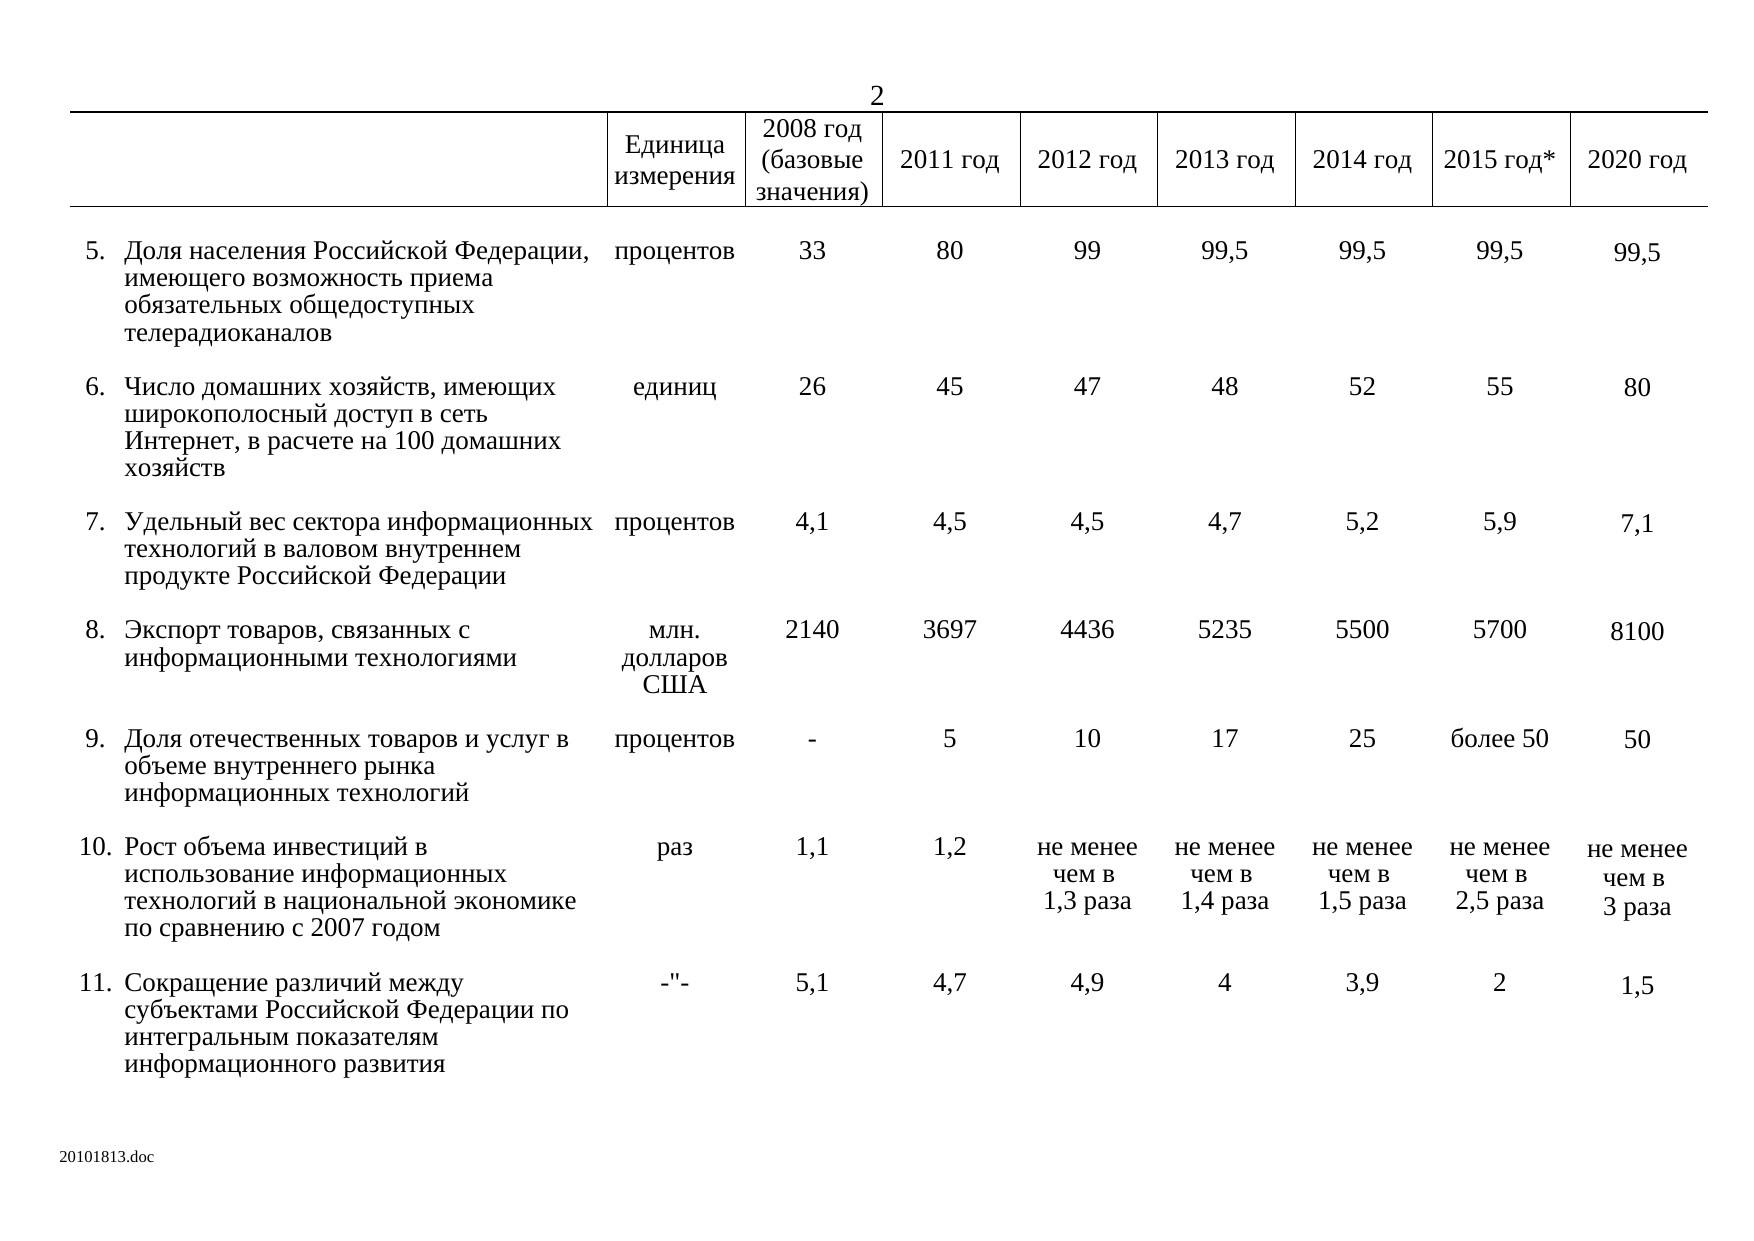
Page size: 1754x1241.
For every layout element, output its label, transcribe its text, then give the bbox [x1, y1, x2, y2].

table_cell процентов [608, 726, 745, 834]
table_cell 26 [745, 374, 883, 509]
table_cell 99,5 [1570, 238, 1708, 373]
table_cell 2140 [745, 617, 883, 726]
table_cell 80 [1570, 374, 1708, 509]
table_header 2013 год [1158, 113, 1295, 206]
table_cell [70, 207, 124, 238]
table_cell 8100 [1570, 617, 1708, 726]
table_cell [745, 207, 883, 238]
table_cell [1020, 207, 1158, 238]
table_header 2020 год [1571, 113, 1708, 206]
table_header 2011 год [883, 113, 1020, 206]
table_cell 5,9 [1433, 509, 1570, 617]
table_cell 3697 [883, 617, 1020, 726]
table_cell 5700 [1433, 617, 1570, 726]
table_cell 5,2 [1295, 509, 1433, 617]
table_cell Удельный вес сектора информационных технологий в валовом внутреннем продукте Российской Федерации [124, 509, 608, 617]
table_cell 52 [1295, 374, 1433, 509]
table_cell не менее чем в 1,3 раза [1020, 834, 1158, 969]
table_cell Рoст объема инвестиций в использование информационных технологий в национальной экономике по сравнению с 2007 годом [124, 834, 608, 969]
table_cell 99,5 [1433, 238, 1570, 373]
table_cell 1,1 [745, 834, 883, 969]
table_cell 33 [745, 238, 883, 373]
table_cell 4,7 [883, 969, 1020, 1105]
table_cell [1295, 207, 1433, 238]
table_cell 10 [1020, 726, 1158, 834]
table_cell 4436 [1020, 617, 1158, 726]
table_cell 2 [1433, 969, 1570, 1105]
table_cell 9. [70, 726, 124, 834]
table_cell 10. [70, 834, 124, 969]
table_cell 25 [1295, 726, 1433, 834]
table_cell [883, 207, 1020, 238]
table_cell Доля населения Российской Федерации, имеющего возможность приема обязательных общедоступных телерадиоканалов [124, 238, 608, 373]
table_cell 4 [1158, 969, 1295, 1105]
table_cell 5500 [1295, 617, 1433, 726]
table_cell - [745, 726, 883, 834]
table_header 2008 год (базовые значения) [746, 113, 882, 206]
table_cell 1,2 [883, 834, 1020, 969]
table_cell 5235 [1158, 617, 1295, 726]
table_cell 17 [1158, 726, 1295, 834]
table_cell млн. долларов США [608, 617, 745, 726]
table_cell 4,7 [1158, 509, 1295, 617]
table_cell 4,5 [1020, 509, 1158, 617]
table_cell 1,5 [1570, 969, 1708, 1105]
table_cell Экспорт товаров, связанных с информационными технологиями [124, 617, 608, 726]
table_cell не менее чем в 2,5 раза [1433, 834, 1570, 969]
table_header [70, 113, 607, 206]
table_cell 7. [70, 509, 124, 617]
table_cell 4,5 [883, 509, 1020, 617]
table_cell не менее чем в 3 раза [1570, 834, 1708, 969]
table_cell 11. [70, 969, 124, 1105]
table_cell [1433, 207, 1570, 238]
table_cell [608, 207, 745, 238]
table_cell Сокращение различий между субъектами Российской Федерации по интегральным показателям информационного развития [124, 969, 608, 1105]
table_cell 80 [883, 238, 1020, 373]
table_cell процентов [608, 238, 745, 373]
table_cell 6. [70, 374, 124, 509]
table_header 2015 год* [1433, 113, 1570, 206]
table_cell [124, 207, 608, 238]
table_header 2012 год [1021, 113, 1157, 206]
table_cell [1158, 207, 1295, 238]
table_cell 4,9 [1020, 969, 1158, 1105]
table_cell 45 [883, 374, 1020, 509]
table_header Единица измерения [608, 113, 745, 206]
table_cell Доля отечественных товаров и услуг в объеме внутреннего рынка информационных технологий [124, 726, 608, 834]
table_cell 99,5 [1158, 238, 1295, 373]
table_cell 7,1 [1570, 509, 1708, 617]
table_cell 50 [1570, 726, 1708, 834]
table_cell раз [608, 834, 745, 969]
table_cell Число домашних хозяйств, имеющих широкополосный доступ в сеть Интернет, в расчете на 100 домашних хозяйств [124, 374, 608, 509]
table_header 2014 год [1296, 113, 1432, 206]
table_cell 99 [1020, 238, 1158, 373]
table_cell 5. [70, 238, 124, 373]
table_cell не менее чем в 1,4 раза [1158, 834, 1295, 969]
table_cell 4,1 [745, 509, 883, 617]
table_cell [1570, 207, 1708, 238]
table_cell более 50 [1433, 726, 1570, 834]
table_cell не менее чем в 1,5 раза [1295, 834, 1433, 969]
table_cell единиц [608, 374, 745, 509]
table_cell 55 [1433, 374, 1570, 509]
table_cell 99,5 [1295, 238, 1433, 373]
table_cell -"- [608, 969, 745, 1105]
table_cell 48 [1158, 374, 1295, 509]
table_cell процентов [608, 509, 745, 617]
table_cell 8. [70, 617, 124, 726]
table_cell 5,1 [745, 969, 883, 1105]
table_cell 5 [883, 726, 1020, 834]
table_cell 47 [1020, 374, 1158, 509]
table_cell 3,9 [1295, 969, 1433, 1105]
